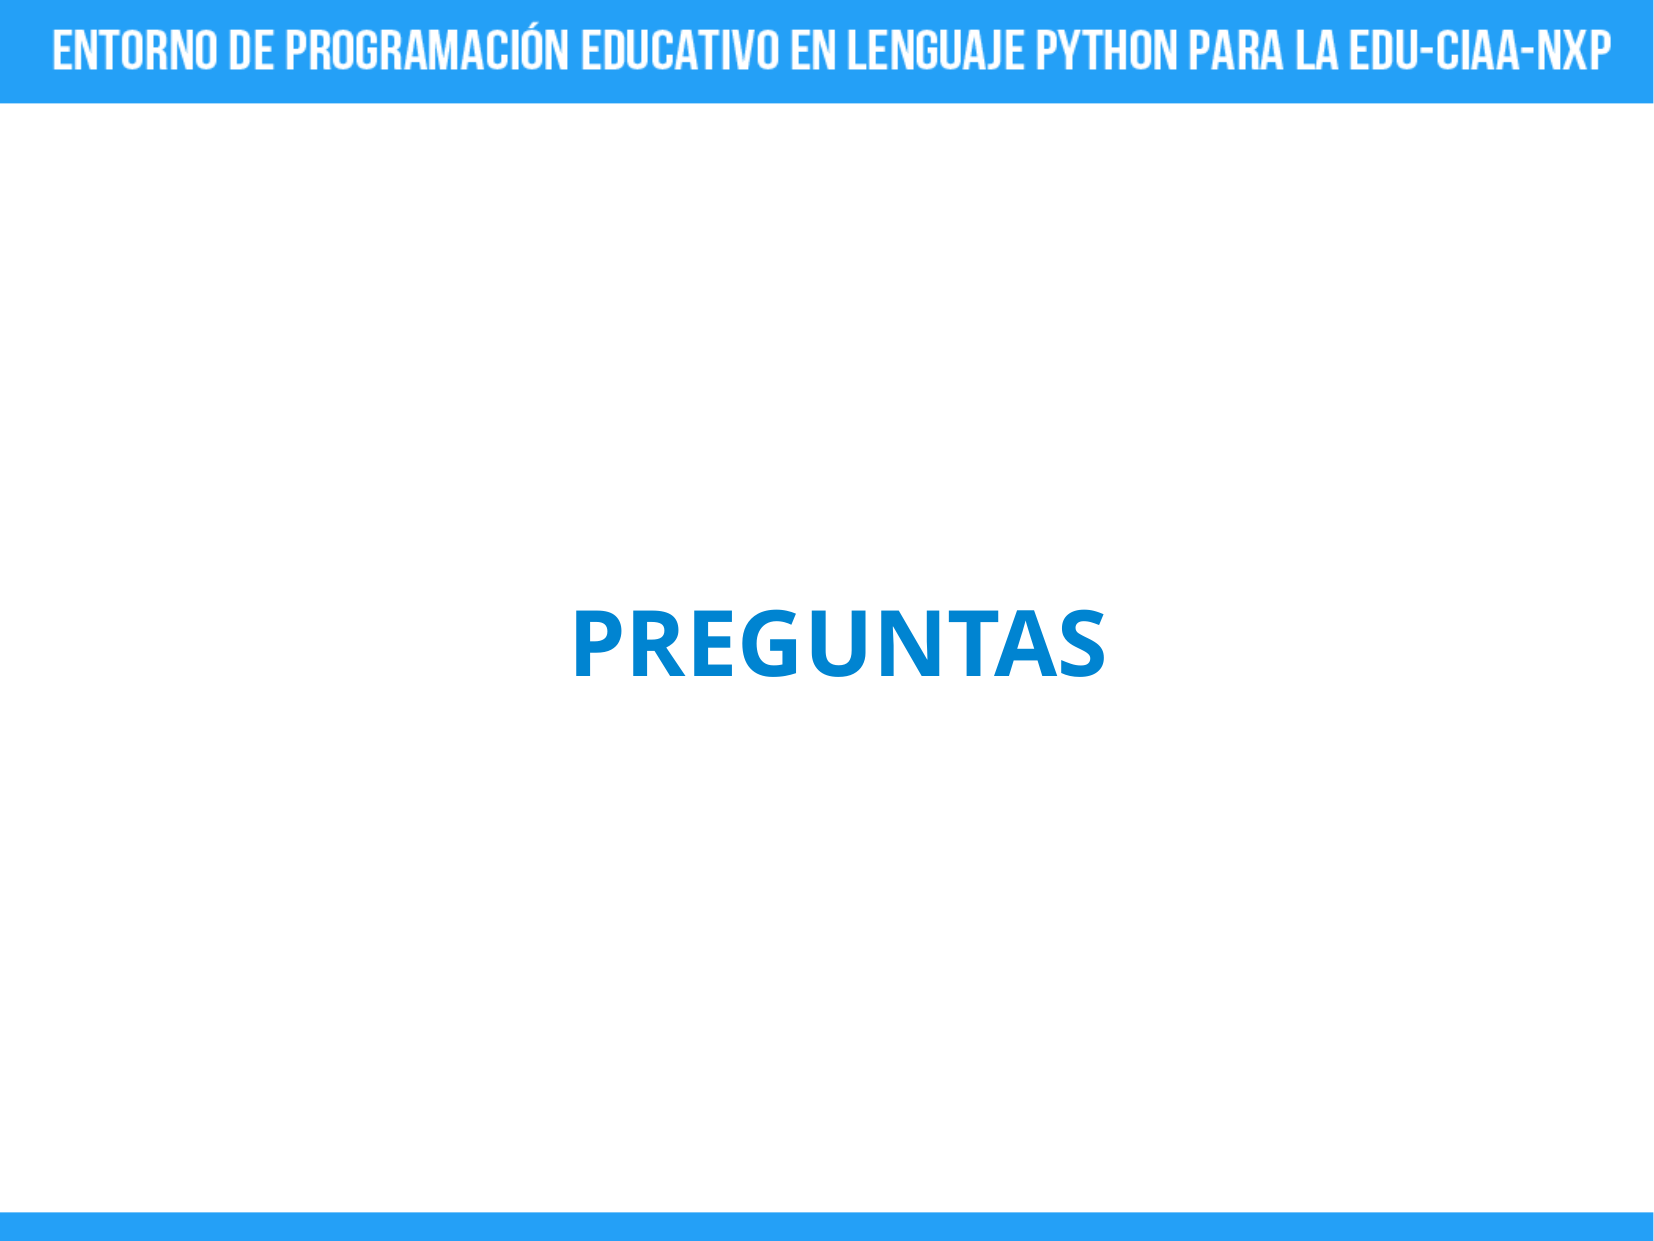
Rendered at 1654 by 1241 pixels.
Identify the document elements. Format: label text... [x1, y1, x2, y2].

title PREGUNTAS [94, 537, 1583, 745]
picture [0, 0, 1654, 1241]
